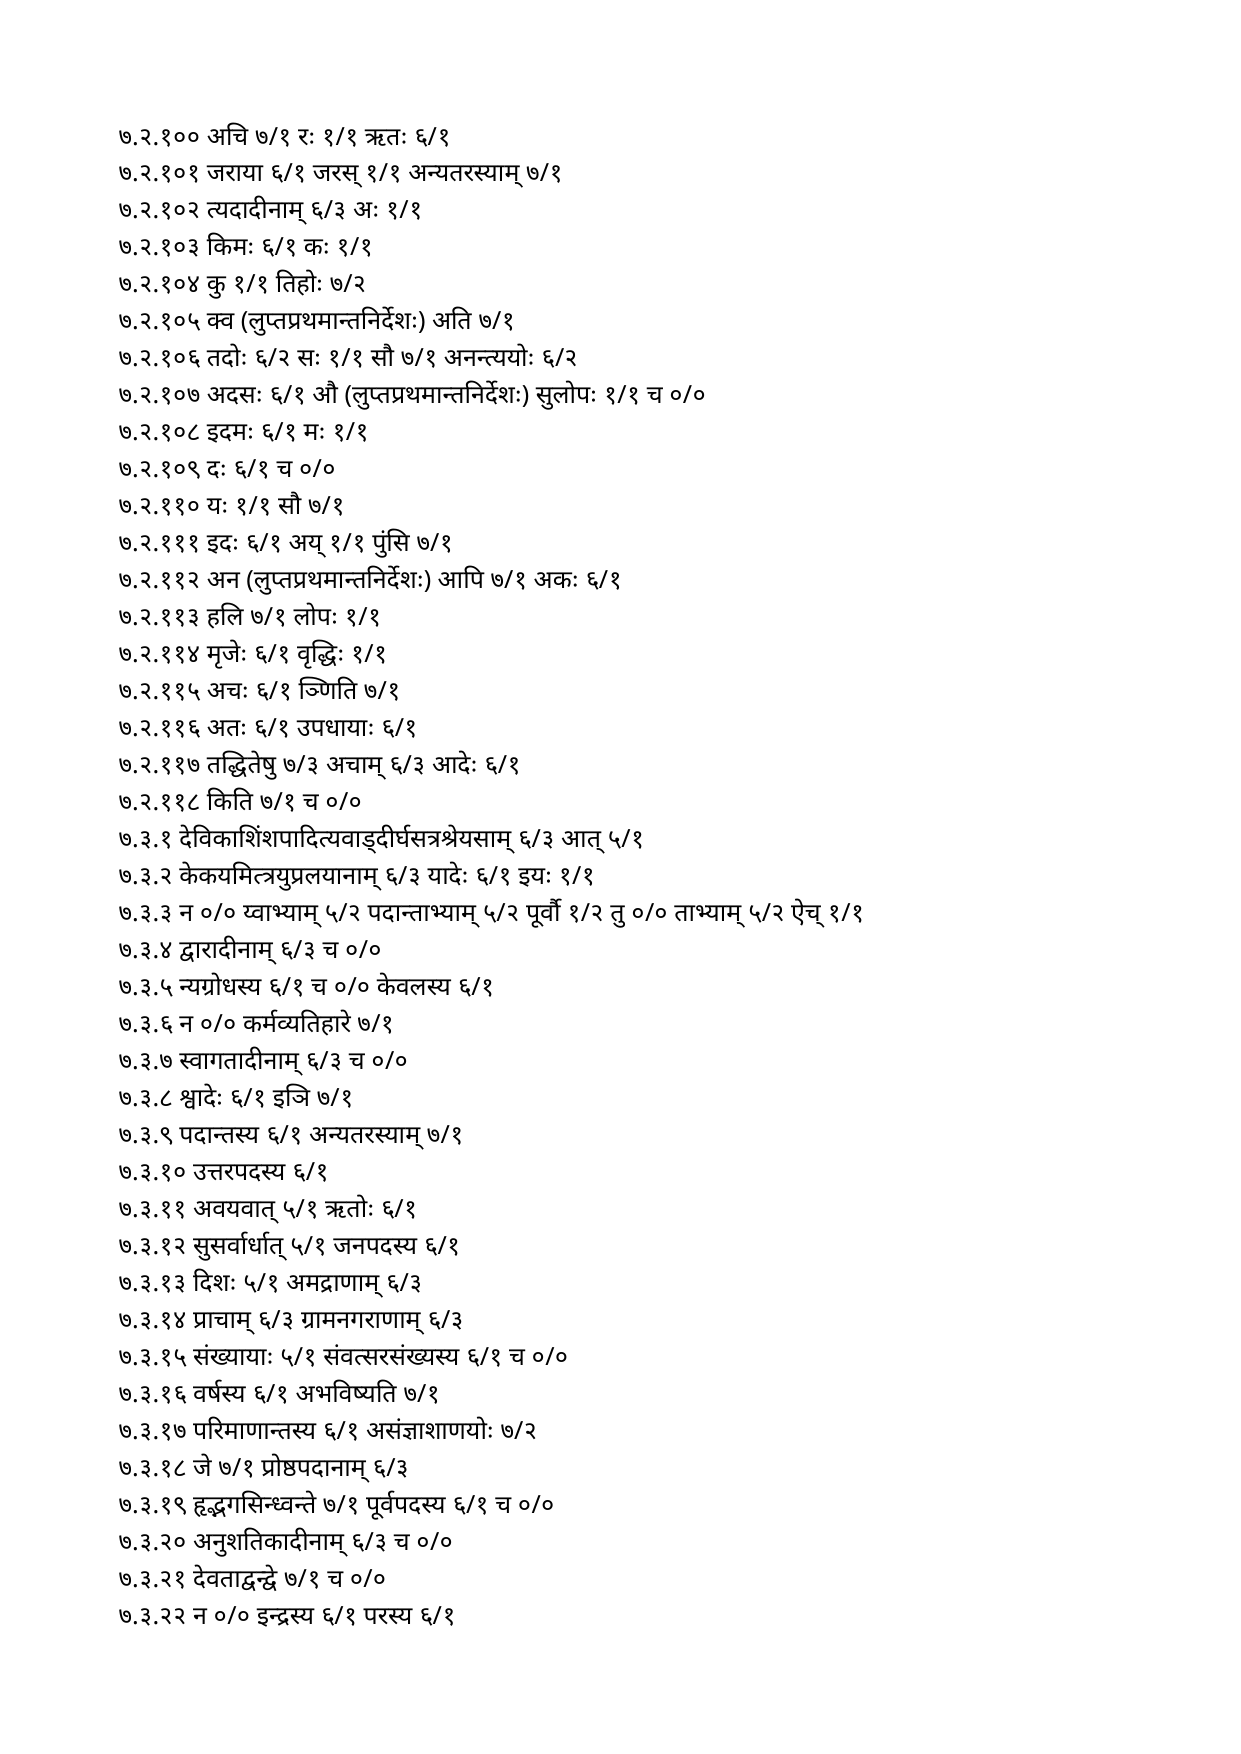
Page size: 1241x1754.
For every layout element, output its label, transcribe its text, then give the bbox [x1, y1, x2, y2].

text ७.३.५ न्यग्रोधस्य ६/१ च ०/० केवलस्य ६/१ [118, 969, 1122, 1006]
text ७.२.११६ अतः ६/१ उपधायाः ६/१ [118, 710, 1122, 747]
text ७.३.१५ संख्यायाः ५/१ संवत्सरसंख्यस्य ६/१ च ०/० [118, 1338, 1122, 1375]
text ७.२.१०८ इदमः ६/१ मः १/१ [118, 414, 1122, 451]
text ७.३.२० अनुशतिकादीनाम् ६/३ च ०/० [118, 1523, 1122, 1560]
text ७.२.११४ मृजेः ६/१ वृद्धिः १/१ [118, 636, 1122, 673]
text ७.३.३ न ०/० य्वाभ्याम् ५/२ पदान्ताभ्याम् ५/२ पूर्वौ १/२ तु ०/० ताभ्याम् ५/२ ऐच् १/१ [118, 895, 1122, 932]
text ७.३.२ केकयमित्त्रयुप्रलयानाम् ६/३ यादेः ६/१ इयः १/१ [118, 858, 1122, 895]
text ७.३.१३ दिशः ५/१ अमद्राणाम् ६/३ [118, 1264, 1122, 1301]
text ७.२.१०२ त्यदादीनाम् ६/३ अः १/१ [118, 192, 1122, 229]
text ७.२.१०० अचि ७/१ रः १/१ ऋतः ६/१ [118, 118, 1122, 155]
text ७.२.१०७ अदसः ६/१ औ (लुप्तप्रथमान्तनिर्देशः) सुलोपः १/१ च ०/० [118, 377, 1122, 414]
text ७.३.७ स्वागतादीनाम् ६/३ च ०/० [118, 1043, 1122, 1079]
text ७.२.१०६ तदोः ६/२ सः १/१ सौ ७/१ अनन्त्ययोः ६/२ [118, 340, 1122, 377]
text ७.२.१०४ कु १/१ तिहोः ७/२ [118, 266, 1122, 303]
text ७.२.११८ किति ७/१ च ०/० [118, 784, 1122, 821]
text ७.२.११७ तद्धितेषु ७/३ अचाम् ६/३ आदेः ६/१ [118, 747, 1122, 784]
text ७.२.१०९ दः ६/१ च ०/० [118, 451, 1122, 488]
text ७.२.१०३ किमः ६/१ कः १/१ [118, 229, 1122, 266]
text ७.२.११२ अन (लुप्तप्रथमान्तनिर्देशः) आपि ७/१ अकः ६/१ [118, 562, 1122, 599]
text ७.२.११३ हलि ७/१ लोपः १/१ [118, 599, 1122, 636]
text ७.३.१६ वर्षस्य ६/१ अभविष्यति ७/१ [118, 1375, 1122, 1412]
text ७.३.६ न ०/० कर्मव्यतिहारे ७/१ [118, 1006, 1122, 1043]
text ७.३.१२ सुसर्वार्धात् ५/१ जनपदस्य ६/१ [118, 1227, 1122, 1264]
text ७.३.८ श्वादेः ६/१ इञि ७/१ [118, 1079, 1122, 1117]
text ७.३.१९ हृद्भगसिन्ध्वन्ते ७/१ पूर्वपदस्य ६/१ च ०/० [118, 1486, 1122, 1523]
text ७.३.४ द्वारादीनाम् ६/३ च ०/० [118, 932, 1122, 969]
text ७.३.२२ न ०/० इन्द्रस्य ६/१ परस्य ६/१ [118, 1597, 1122, 1634]
text ७.३.१८ जे ७/१ प्रोष्ठपदानाम् ६/३ [118, 1449, 1122, 1486]
text ७.२.१०१ जराया ६/१ जरस् १/१ अन्यतरस्याम् ७/१ [118, 155, 1122, 192]
text ७.३.१७ परिमाणान्तस्य ६/१ असंज्ञाशाणयोः ७/२ [118, 1412, 1122, 1449]
text ७.३.११ अवयवात् ५/१ ऋतोः ६/१ [118, 1191, 1122, 1227]
text ७.३.१४ प्राचाम् ६/३ ग्रामनगराणाम् ६/३ [118, 1301, 1122, 1338]
text ७.२.१११ इदः ६/१ अय् १/१ पुंसि ७/१ [118, 525, 1122, 562]
text ७.३.१० उत्तरपदस्य ६/१ [118, 1153, 1122, 1191]
text ७.३.९ पदान्तस्य ६/१ अन्यतरस्याम् ७/१ [118, 1117, 1122, 1153]
text ७.२.११० यः १/१ सौ ७/१ [118, 488, 1122, 525]
text ७.३.२१ देवताद्वन्द्वे ७/१ च ०/० [118, 1560, 1122, 1597]
text ७.२.११५ अचः ६/१ ञ्णिति ७/१ [118, 673, 1122, 710]
text ७.२.१०५ क्व (लुप्तप्रथमान्तनिर्देशः) अति ७/१ [118, 303, 1122, 340]
text ७.३.१ देविकाशिंशपादित्यवाड्‍दीर्घसत्रश्रेयसाम् ६/३ आत् ५/१ [118, 821, 1122, 858]
